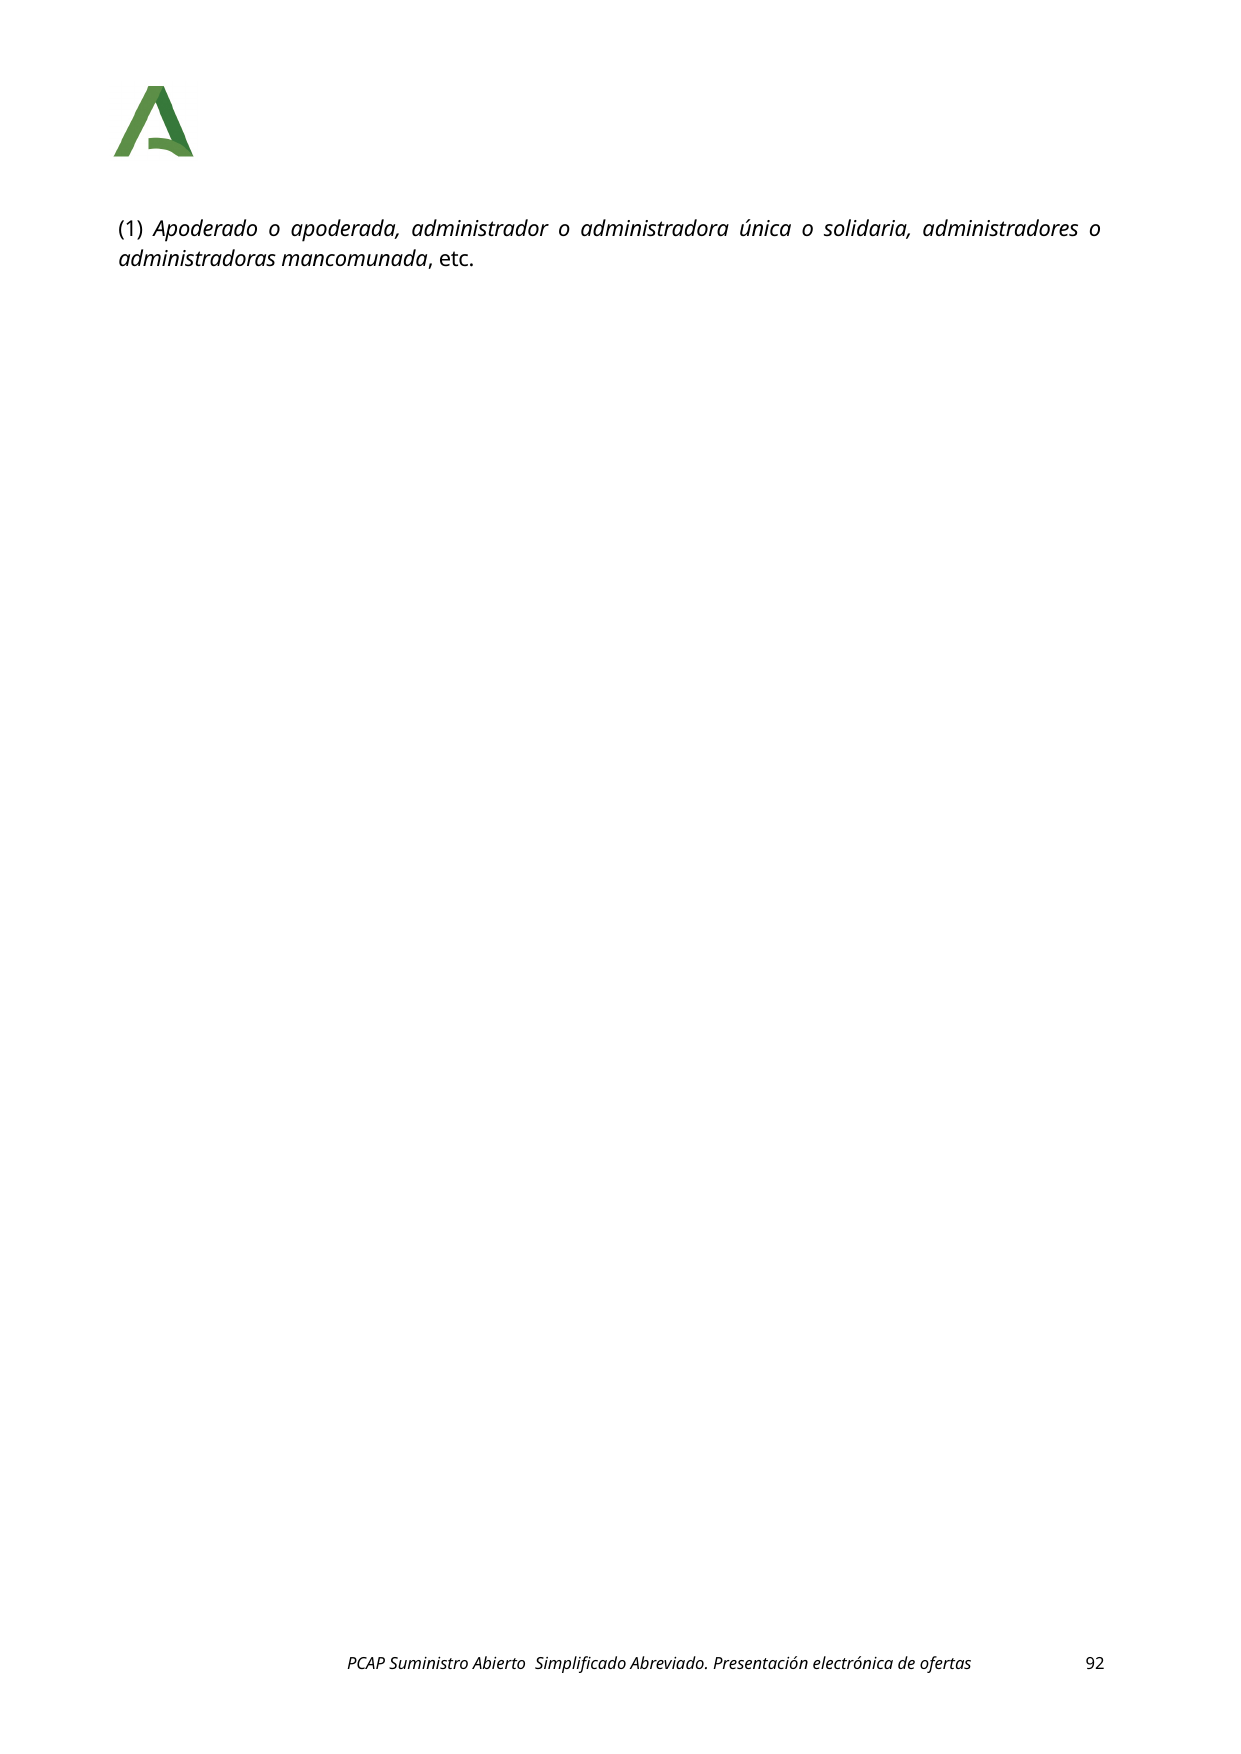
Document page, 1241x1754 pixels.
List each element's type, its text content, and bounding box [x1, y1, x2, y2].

text (1) Apoderado o apoderada, administrador o administradora única o solidaria, administradores o administradoras mancomunada, etc. [118, 213, 1104, 272]
picture [109, 81, 198, 161]
